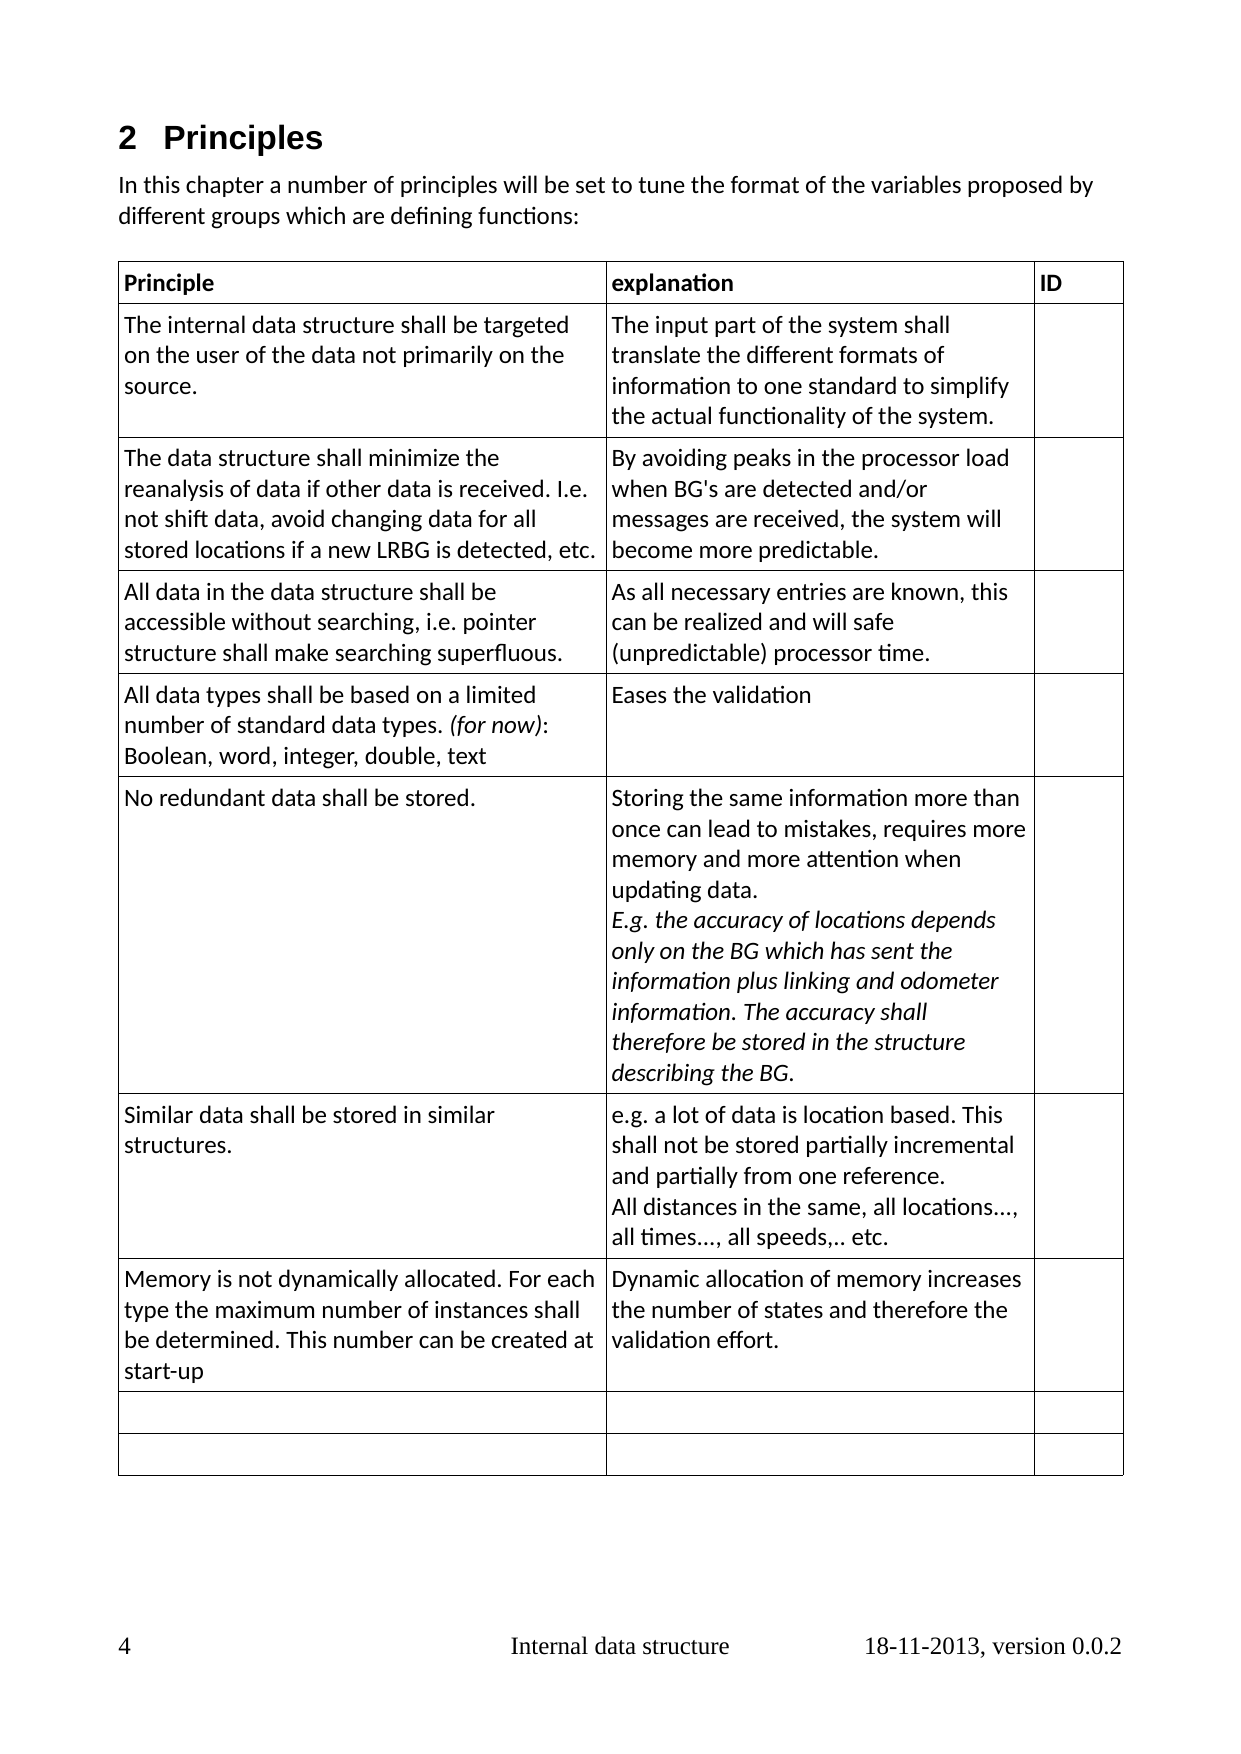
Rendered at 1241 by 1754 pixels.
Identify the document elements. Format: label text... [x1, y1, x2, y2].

table_cell Eases the validation [607, 674, 1034, 776]
table_cell No redundant data shall be stored. [119, 777, 606, 1093]
table_cell [1035, 571, 1123, 673]
subtitle Principles [118, 118, 1122, 157]
table_cell [1035, 674, 1123, 776]
table_cell As all necessary entries are known, this can be realized and will safe (unpredictable) processor time. [607, 571, 1034, 673]
table_cell Similar data shall be stored in similar structures. [119, 1094, 606, 1257]
table_cell [119, 1434, 606, 1475]
table_cell All data in the data structure shall be accessible without searching, i.e. pointer structure shall make searching superfluous. [119, 571, 606, 673]
table_cell The input part of the system shall translate the different formats of information to one standard to simplify the actual functionality of the system. [607, 304, 1034, 437]
table_cell The internal data structure shall be targeted on the user of the data not primarily on the source. [119, 304, 606, 437]
table_cell [607, 1434, 1034, 1475]
table_cell Memory is not dynamically allocated. For each type the maximum number of instances shall be determined. This number can be created at start-up [119, 1259, 606, 1391]
table_cell By avoiding peaks in the processor load when BG's are detected and/or messages are received, the system will become more predictable. [607, 438, 1034, 570]
table_cell [607, 1392, 1034, 1433]
table_cell Storing the same information more than once can lead to mistakes, requires more memory and more attention when updating data. E.g. the accuracy of locations depends only on the BG which has sent the information plus linking and odometer information. The accuracy shall therefore be stored in the structure describing the BG. [607, 777, 1034, 1093]
table_cell [1035, 1259, 1123, 1391]
table_header Principle [119, 262, 606, 303]
table_cell Dynamic allocation of memory increases the number of states and therefore the validation effort. [607, 1259, 1034, 1391]
text In this chapter a number of principles will be set to tune the format of the variables proposed by different groups which are defining functions: [118, 169, 1122, 230]
table_cell e.g. a lot of data is location based. This shall not be stored partially incremental and partially from one reference. All distances in the same, all locations..., all times..., all speeds,.. etc. [607, 1094, 1034, 1257]
table_cell [1035, 1392, 1123, 1433]
table_header ID [1035, 262, 1123, 303]
table_cell All data types shall be based on a limited number of standard data types. (for now): Boolean, word, integer, double, text [119, 674, 606, 776]
table_cell The data structure shall minimize the reanalysis of data if other data is received. I.e. not shift data, avoid changing data for all stored locations if a new LRBG is detected, etc. [119, 438, 606, 570]
table_cell [1035, 438, 1123, 570]
table_cell [1035, 1434, 1123, 1475]
table_cell [1035, 1094, 1123, 1257]
table_cell [1035, 304, 1123, 437]
table_header explanation [607, 262, 1034, 303]
table_cell [1035, 777, 1123, 1093]
table_cell [119, 1392, 606, 1433]
